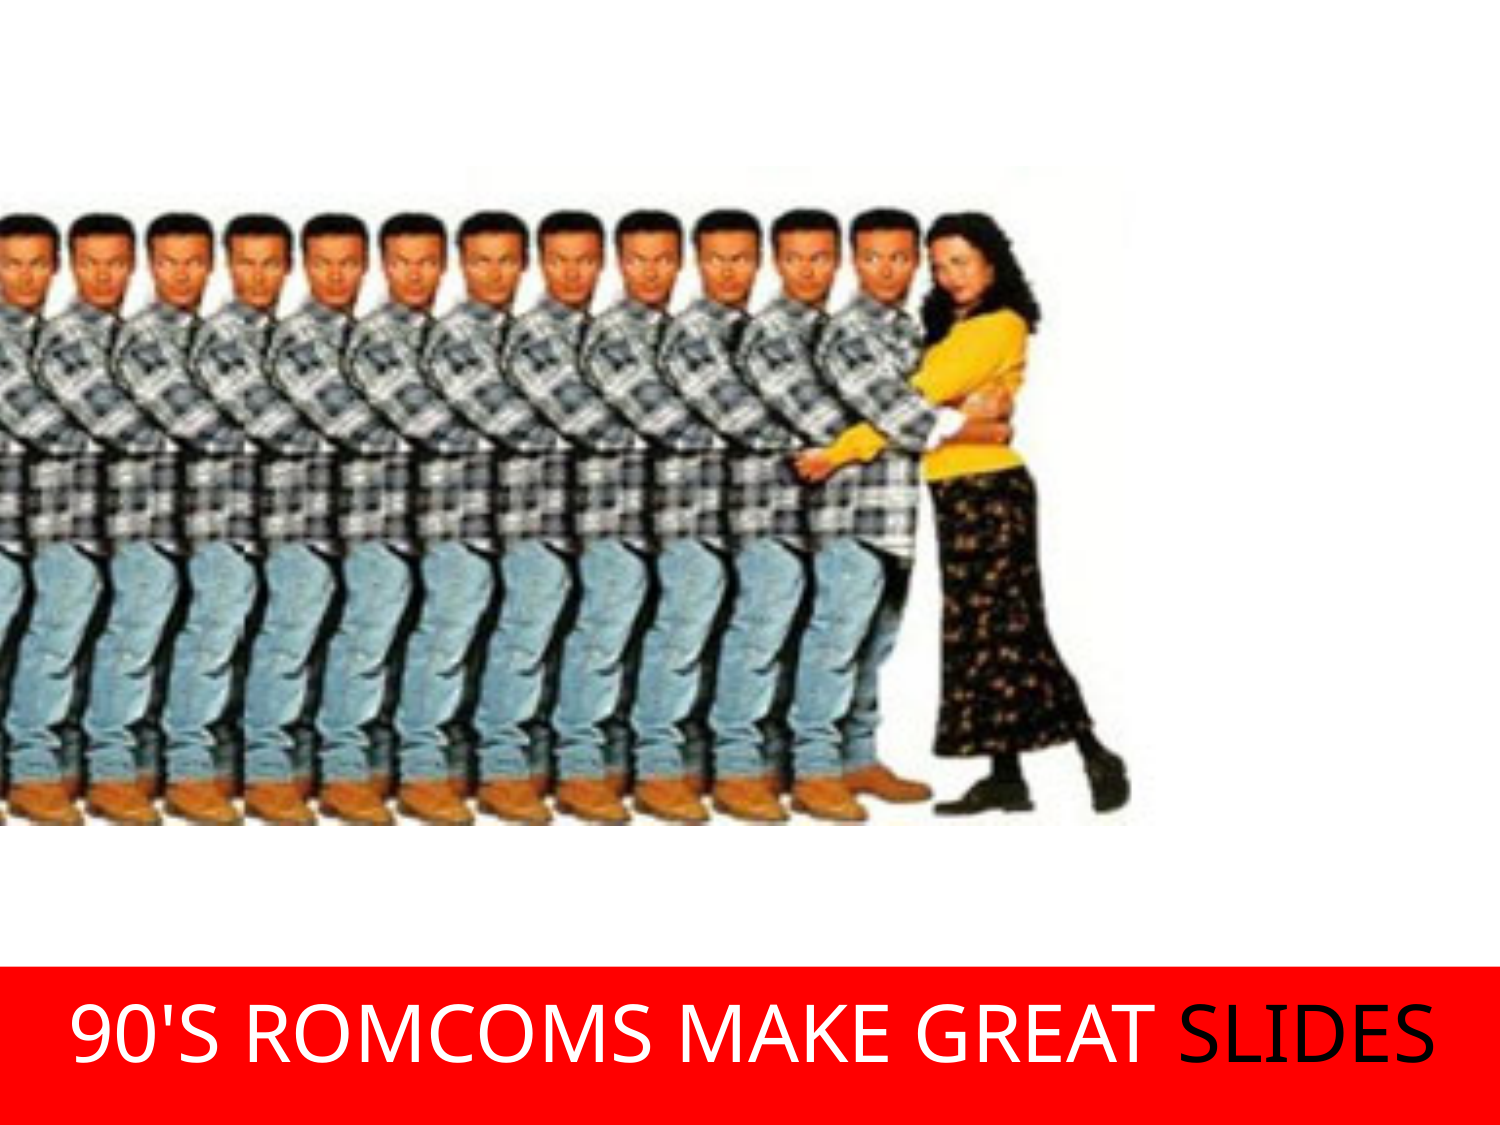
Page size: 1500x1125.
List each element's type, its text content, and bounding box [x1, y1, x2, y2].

picture [0, 166, 1171, 826]
list 90'S ROMCOMS MAKE GREAT SLIDES [28, 974, 1478, 1111]
